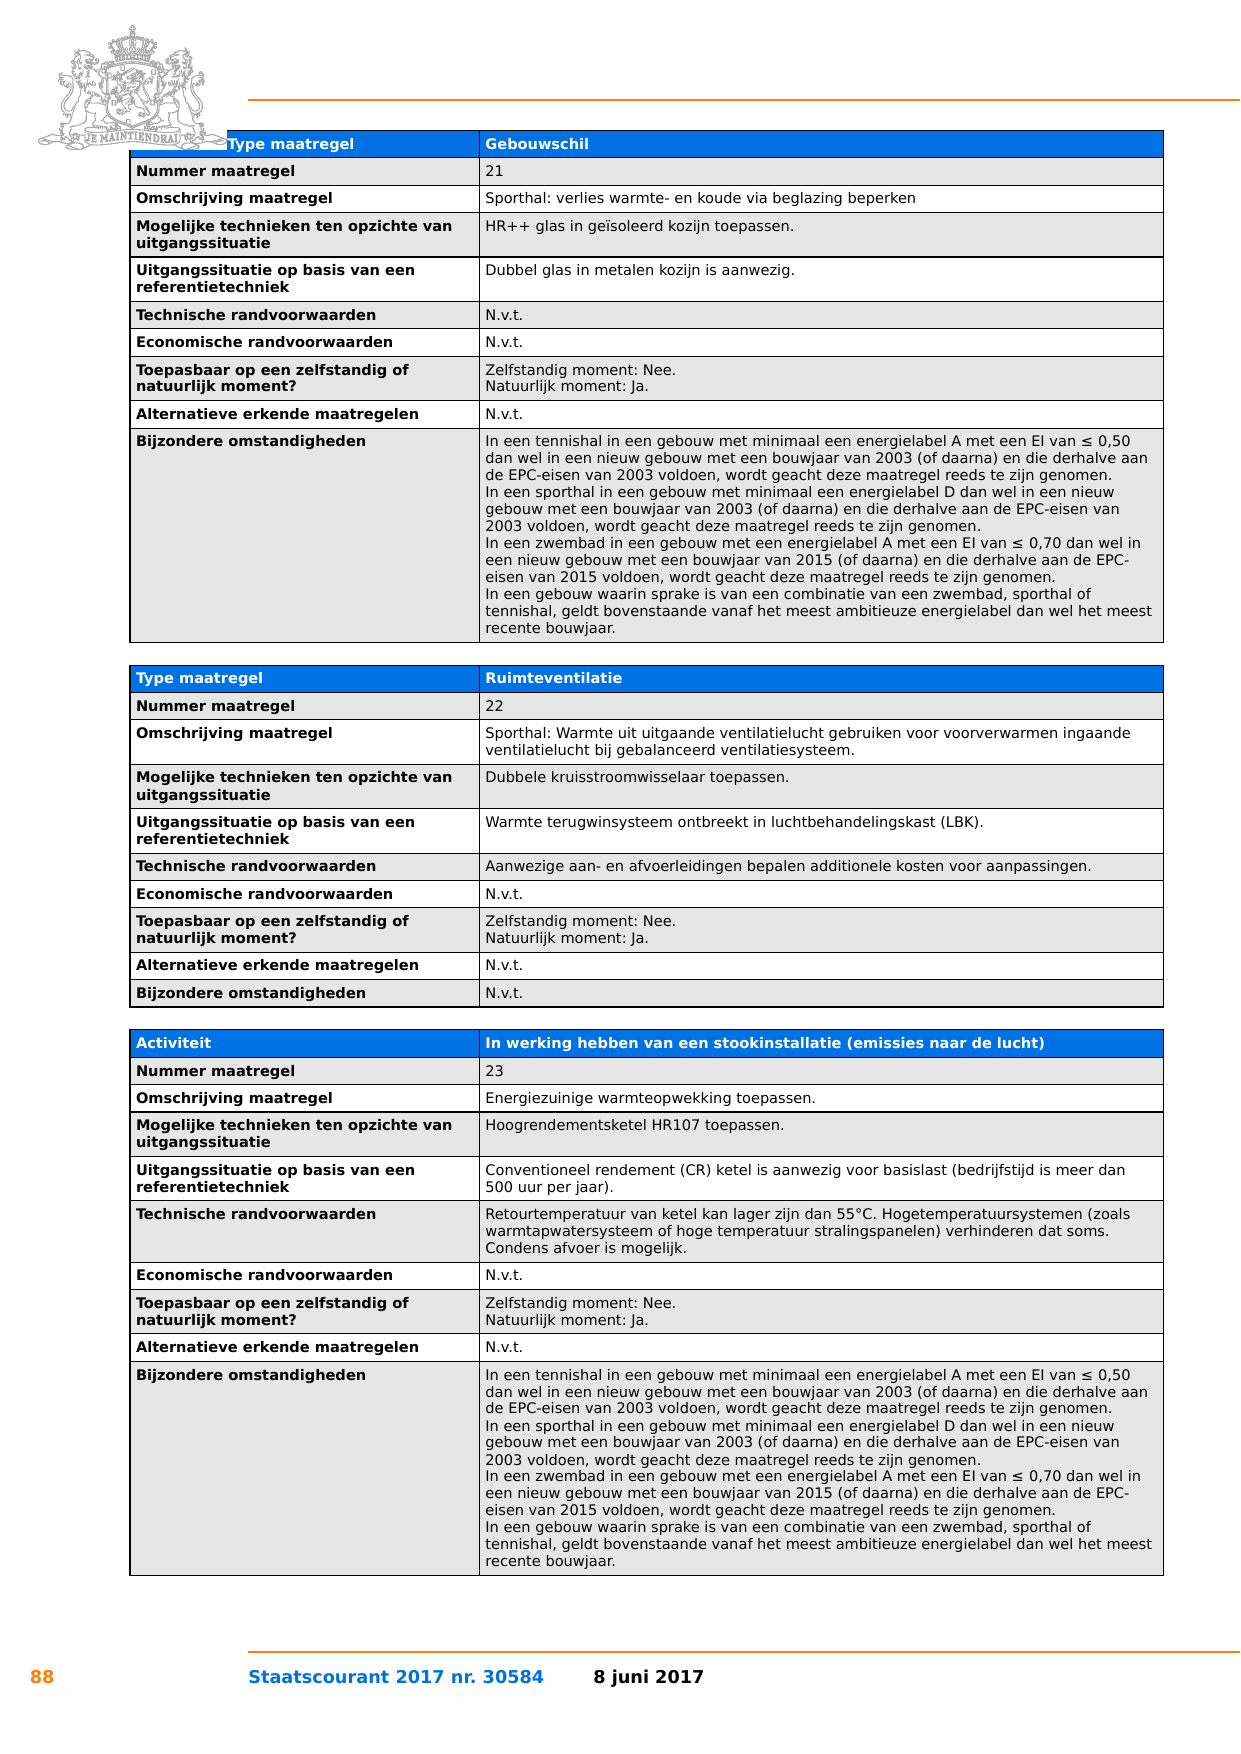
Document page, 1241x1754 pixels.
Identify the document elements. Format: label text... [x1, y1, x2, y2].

table_cell Technische randvoorwaarden [131, 1201, 479, 1262]
table_cell Omschrijving maatregel [131, 1085, 479, 1111]
table_cell Technische randvoorwaarden [131, 302, 479, 328]
table_cell Energiezuinige warmteopwekking toepassen. [480, 1085, 1163, 1111]
table_cell Economische randvoorwaarden [131, 1263, 479, 1289]
table_cell Bijzondere omstandigheden [131, 1362, 479, 1575]
table_cell Sporthal: verlies warmte- en koude via beglazing beperken [480, 186, 1163, 212]
table_cell Alternatieve erkende maatregelen [131, 401, 479, 427]
table_header Activiteit [131, 1030, 479, 1057]
table_cell N.v.t. [480, 329, 1163, 356]
table_cell Economische randvoorwaarden [131, 881, 479, 907]
table_header Ruimteventilatie [480, 666, 1163, 692]
table_cell HR++ glas in geïsoleerd kozijn toepassen. [480, 213, 1163, 256]
table_cell Zelfstandig moment: Nee. Natuurlijk moment: Ja. [480, 908, 1163, 952]
table_cell Uitgangssituatie op basis van een referentietechniek [131, 809, 479, 852]
table_cell Bijzondere omstandigheden [131, 980, 479, 1006]
table_cell Zelfstandig moment: Nee. Natuurlijk moment: Ja. [480, 1290, 1163, 1333]
table_cell Toepasbaar op een zelfstandig of natuurlijk moment? [131, 1290, 479, 1333]
table_cell N.v.t. [480, 980, 1163, 1006]
table_cell Omschrijving maatregel [131, 186, 479, 212]
table_cell Nummer maatregel [131, 158, 479, 185]
table_cell 23 [480, 1058, 1163, 1084]
table_cell Economische randvoorwaarden [131, 329, 479, 356]
table_cell Omschrijving maatregel [131, 720, 479, 764]
table_cell Warmte terugwinsysteem ontbreekt in luchtbehandelingskast (LBK). [480, 809, 1163, 852]
table_cell Retourtemperatuur van ketel kan lager zijn dan 55°C. Hogetemperatuursystemen (zoals warmtapwatersysteem of hoge temperatuur stralingspanelen) verhinderen dat soms. Condens afvoer is mogelijk. [480, 1201, 1163, 1262]
table_cell Hoogrendementsketel HR107 toepassen. [480, 1113, 1163, 1156]
table_cell Bijzondere omstandigheden [131, 429, 479, 642]
table_header Type maatregel [131, 666, 479, 692]
table_cell Conventioneel rendement (CR) ketel is aanwezig voor basislast (bedrijfstijd is meer dan 500 uur per jaar). [480, 1157, 1163, 1200]
table_cell Nummer maatregel [131, 693, 479, 719]
table_cell Technische randvoorwaarden [131, 854, 479, 880]
table_cell N.v.t. [480, 953, 1163, 979]
table_cell Uitgangssituatie op basis van een referentietechniek [131, 258, 479, 301]
table_cell N.v.t. [480, 401, 1163, 427]
table_cell 22 [480, 693, 1163, 719]
table_cell N.v.t. [480, 1334, 1163, 1361]
table_cell Sporthal: Warmte uit uitgaande ventilatielucht gebruiken voor voorverwarmen ingaande ventilatielucht bij gebalanceerd ventilatiesysteem. [480, 720, 1163, 764]
table_cell Toepasbaar op een zelfstandig of natuurlijk moment? [131, 908, 479, 952]
table_header Type maatregel [131, 131, 479, 157]
table_cell In een tennishal in een gebouw met minimaal een energielabel A met een EI van ≤ 0,50 dan wel in een nieuw gebouw met een bouwjaar van 2003 (of daarna) en die derhalve aan de EPC-eisen van 2003 voldoen, wordt geacht deze maatregel reeds te zijn genomen. In een sporthal in een gebouw met minimaal een energielabel D dan wel in een nieuw gebouw met een bouwjaar van 2003 (of daarna) en die derhalve aan de EPC-eisen van 2003 voldoen, wordt geacht deze maatregel reeds te zijn genomen. In een zwembad in een gebouw met een energielabel A met een EI van ≤ 0,70 dan wel in een nieuw gebouw met een bouwjaar van 2015 (of daarna) en die derhalve aan de EPC-eisen van 2015 voldoen, wordt geacht deze maatregel reeds te zijn genomen. In een gebouw waarin sprake is van een combinatie van een zwembad, sporthal of tennishal, geldt bovenstaande vanaf het meest ambitieuze energielabel dan wel het meest recente bouwjaar. [480, 429, 1163, 642]
picture [38, 25, 227, 150]
table_header In werking hebben van een stookinstallatie (emissies naar de lucht) [480, 1030, 1163, 1057]
table_cell Mogelijke technieken ten opzichte van uitgangssituatie [131, 1113, 479, 1156]
table_cell Alternatieve erkende maatregelen [131, 1334, 479, 1361]
table_cell Mogelijke technieken ten opzichte van uitgangssituatie [131, 213, 479, 256]
table_cell N.v.t. [480, 302, 1163, 328]
table_cell Dubbele kruisstroomwisselaar toepassen. [480, 765, 1163, 808]
table_cell Toepasbaar op een zelfstandig of natuurlijk moment? [131, 357, 479, 400]
table_cell N.v.t. [480, 881, 1163, 907]
table_cell Zelfstandig moment: Nee. Natuurlijk moment: Ja. [480, 357, 1163, 400]
table_cell Aanwezige aan- en afvoerleidingen bepalen additionele kosten voor aanpassingen. [480, 854, 1163, 880]
table_cell Mogelijke technieken ten opzichte van uitgangssituatie [131, 765, 479, 808]
table_cell N.v.t. [480, 1263, 1163, 1289]
table_cell 21 [480, 158, 1163, 185]
table_header Gebouwschil [480, 131, 1163, 157]
table_cell Nummer maatregel [131, 1058, 479, 1084]
table_cell Alternatieve erkende maatregelen [131, 953, 479, 979]
table_cell Uitgangssituatie op basis van een referentietechniek [131, 1157, 479, 1200]
table_cell In een tennishal in een gebouw met minimaal een energielabel A met een EI van ≤ 0,50 dan wel in een nieuw gebouw met een bouwjaar van 2003 (of daarna) en die derhalve aan de EPC-eisen van 2003 voldoen, wordt geacht deze maatregel reeds te zijn genomen. In een sporthal in een gebouw met minimaal een energielabel D dan wel in een nieuw gebouw met een bouwjaar van 2003 (of daarna) en die derhalve aan de EPC-eisen van 2003 voldoen, wordt geacht deze maatregel reeds te zijn genomen. In een zwembad in een gebouw met een energielabel A met een EI van ≤ 0,70 dan wel in een nieuw gebouw met een bouwjaar van 2015 (of daarna) en die derhalve aan de EPC-eisen van 2015 voldoen, wordt geacht deze maatregel reeds te zijn genomen. In een gebouw waarin sprake is van een combinatie van een zwembad, sporthal of tennishal, geldt bovenstaande vanaf het meest ambitieuze energielabel dan wel het meest recente bouwjaar. [480, 1362, 1163, 1575]
table_cell Dubbel glas in metalen kozijn is aanwezig. [480, 258, 1163, 301]
